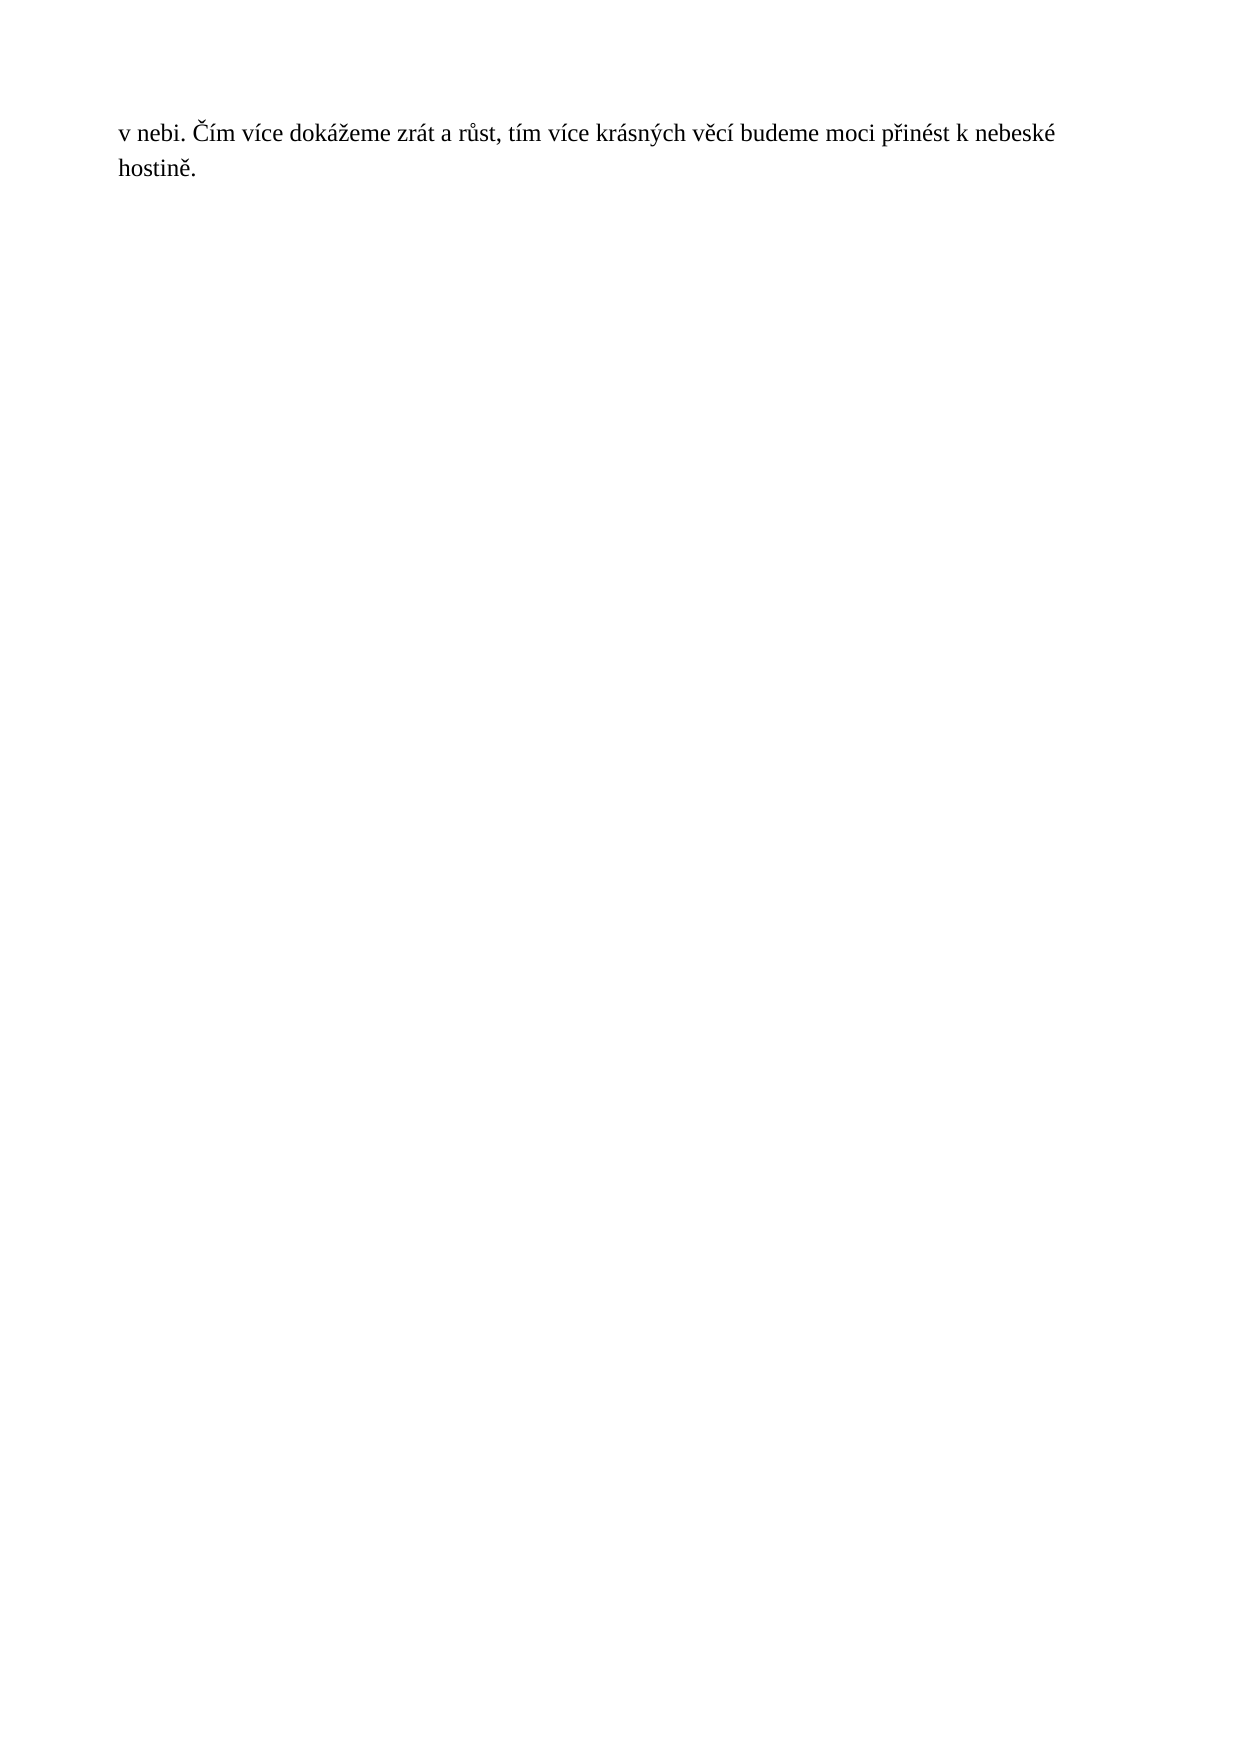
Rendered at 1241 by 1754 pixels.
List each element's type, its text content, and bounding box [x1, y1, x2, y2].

text v nebi. Čím více dokážeme zrát a růst, tím více krásných věcí budeme moci přinést k nebeské hostině. [118, 118, 1122, 181]
